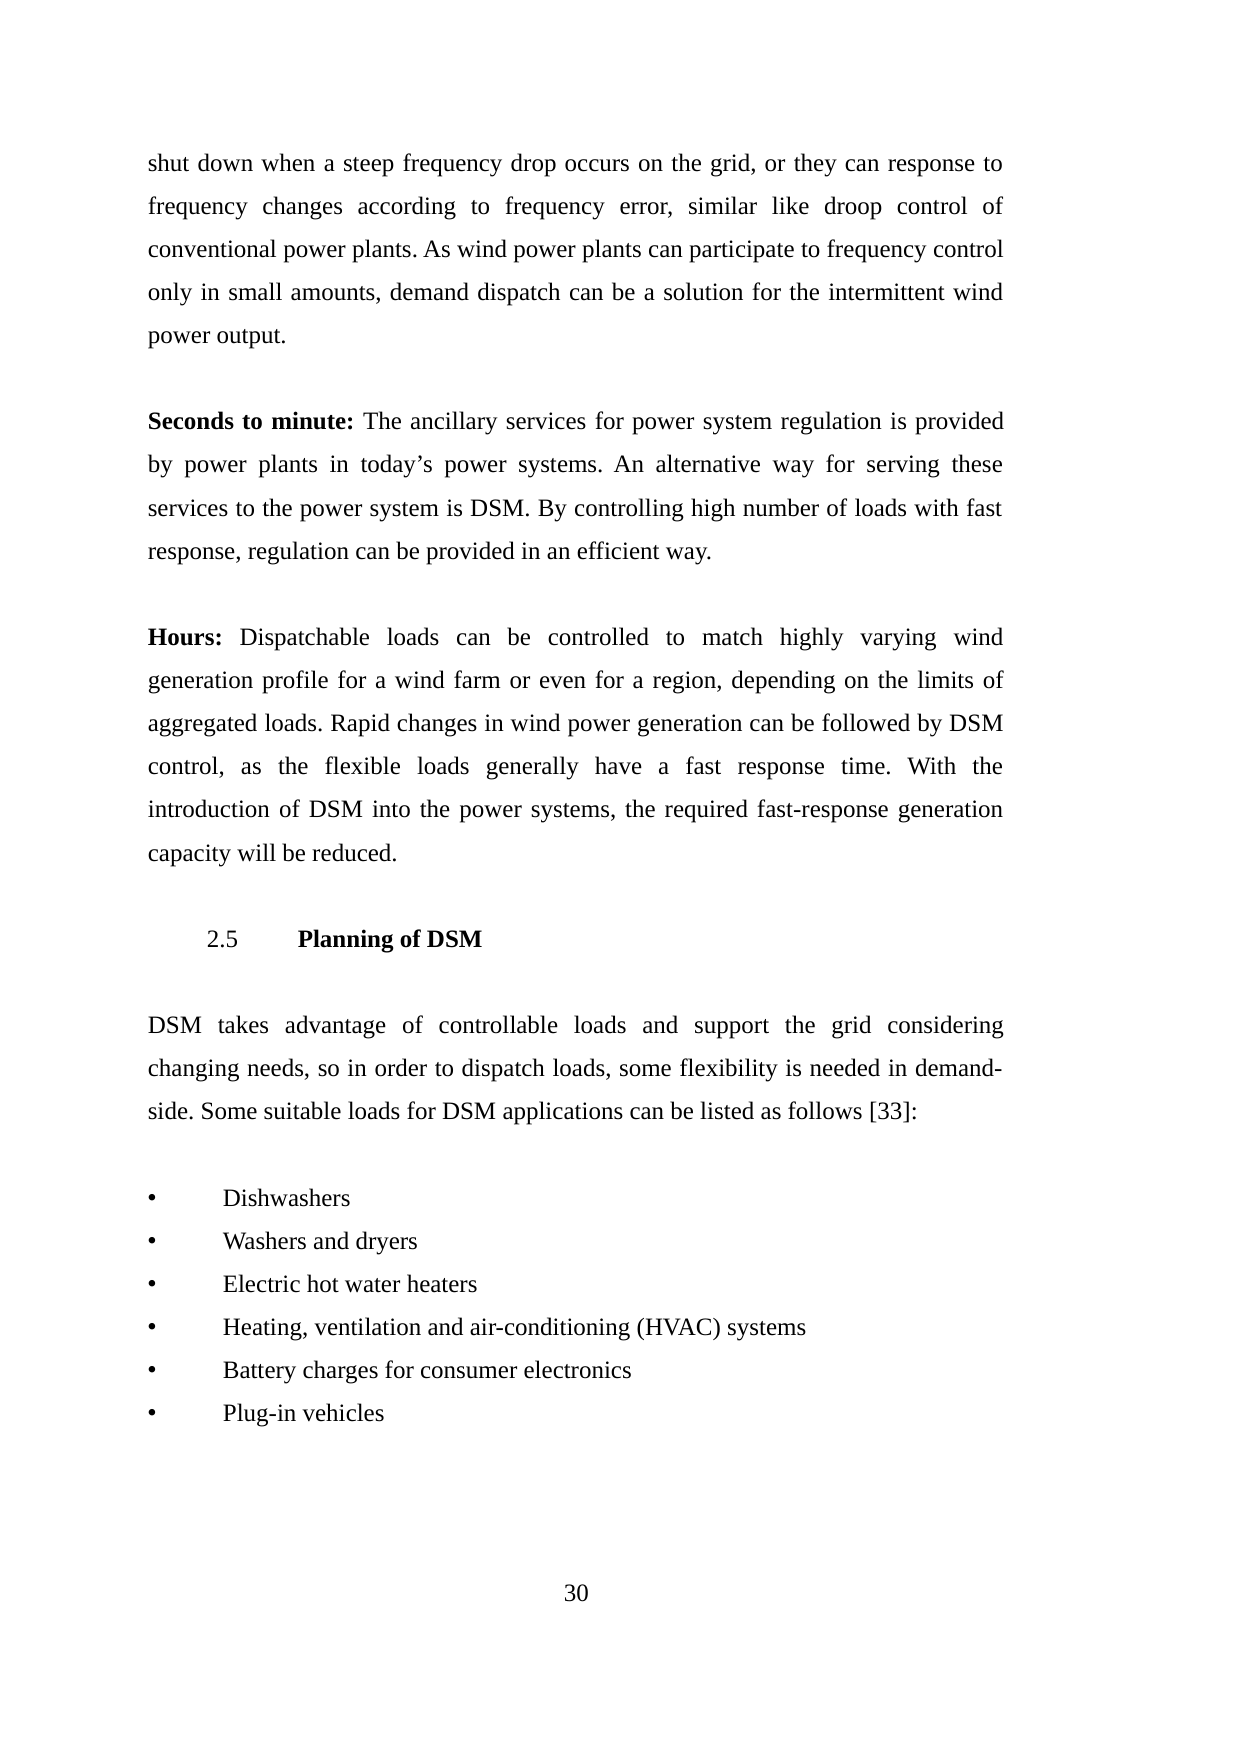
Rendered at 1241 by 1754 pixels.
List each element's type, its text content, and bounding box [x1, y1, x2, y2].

text DSM takes advantage of controllable loads and support the grid considering changing needs, so in order to dispatch loads, some flexibility is needed in demand-side. Some suitable loads for DSM applications can be listed as follows [33]: [148, 1010, 1004, 1125]
list Planning of DSM [207, 924, 1004, 953]
text shut down when a steep frequency drop occurs on the grid, or they can response to frequency changes according to frequency error, similar like droop control of conventional power plants. As wind power plants can participate to frequency control only in small amounts, demand dispatch can be a solution for the intermittent wind power output. [148, 148, 1004, 349]
list Washers and dryers [148, 1226, 1004, 1254]
list Plug-in vehicles [148, 1398, 1004, 1427]
text Seconds to minute: The ancillary services for power system regulation is provided by power plants in today’s power systems. An alternative way for serving these services to the power system is DSM. By controlling high number of loads with fast response, regulation can be provided in an efficient way. [148, 406, 1004, 564]
list Heating, ventilation and air-conditioning (HVAC) systems [148, 1312, 1004, 1341]
text Hours: Dispatchable loads can be controlled to match highly varying wind generation profile for a wind farm or even for a region, depending on the limits of aggregated loads. Rapid changes in wind power generation can be followed by DSM control, as the flexible loads generally have a fast response time. With the introduction of DSM into the power systems, the required fast-response generation capacity will be reduced. [148, 622, 1004, 866]
list Dishwashers [148, 1183, 1004, 1211]
list Electric hot water heaters [148, 1269, 1004, 1298]
list Battery charges for consumer electronics [148, 1355, 1004, 1384]
